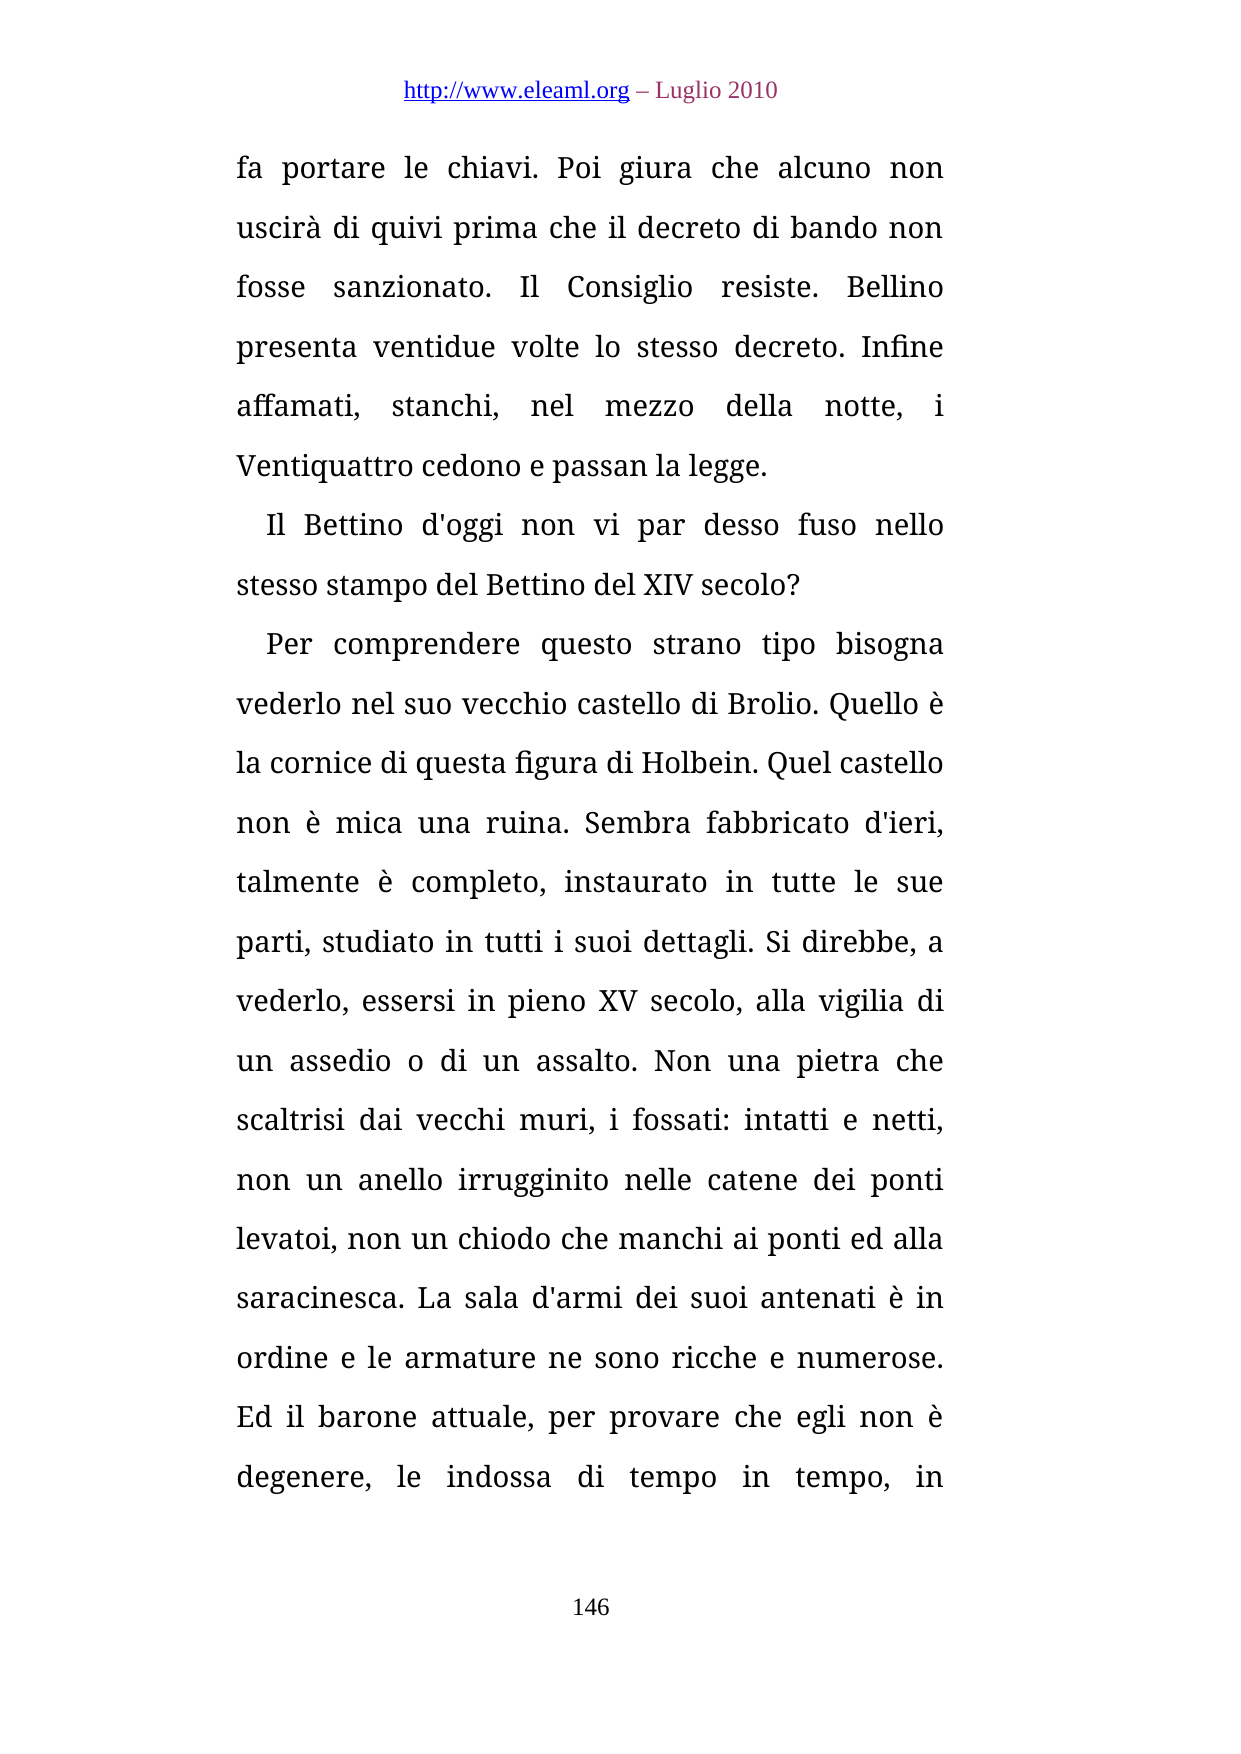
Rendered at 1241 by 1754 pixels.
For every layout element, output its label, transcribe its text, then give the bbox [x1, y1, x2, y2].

text Per comprendere questo strano tipo bisogna vederlo nel suo vecchio castello di Brolio. Quello è la cornice di questa figura di Holbein. Quel castello non è mica una ruina. Sembra fabbricato d'ieri, talmente è completo, instaurato in tutte le sue parti, studiato in tutti i suoi dettagli. Si direbbe, a vederlo, essersi in pieno XV secolo, alla vigilia di un assedio o di un assalto. Non una pietra che scaltrisi dai vecchi muri, i fossati: intatti e netti, non un anello irrugginito nelle catene dei ponti levatoi, non un chiodo che manchi ai ponti ed alla saracinesca. La sala d'armi dei suoi antenati è in ordine e le armature ne sono ricche e numerose. Ed il barone attuale, per provare che egli non è degenere, le indossa di tempo in tempo, in [236, 623, 945, 1496]
text fa portare le chiavi. Poi giura che alcuno non uscirà di quivi prima che il decreto di bando non fosse sanzionato. Il Consiglio resiste. Bellino presenta ventidue volte lo stesso decreto. Infine affamati, stanchi, nel mezzo della notte, i Ventiquattro cedono e passan la legge. [236, 148, 945, 485]
text Il Bettino d'oggi non vi par desso fuso nello stesso stampo del Bettino del XIV secolo? [236, 504, 945, 604]
